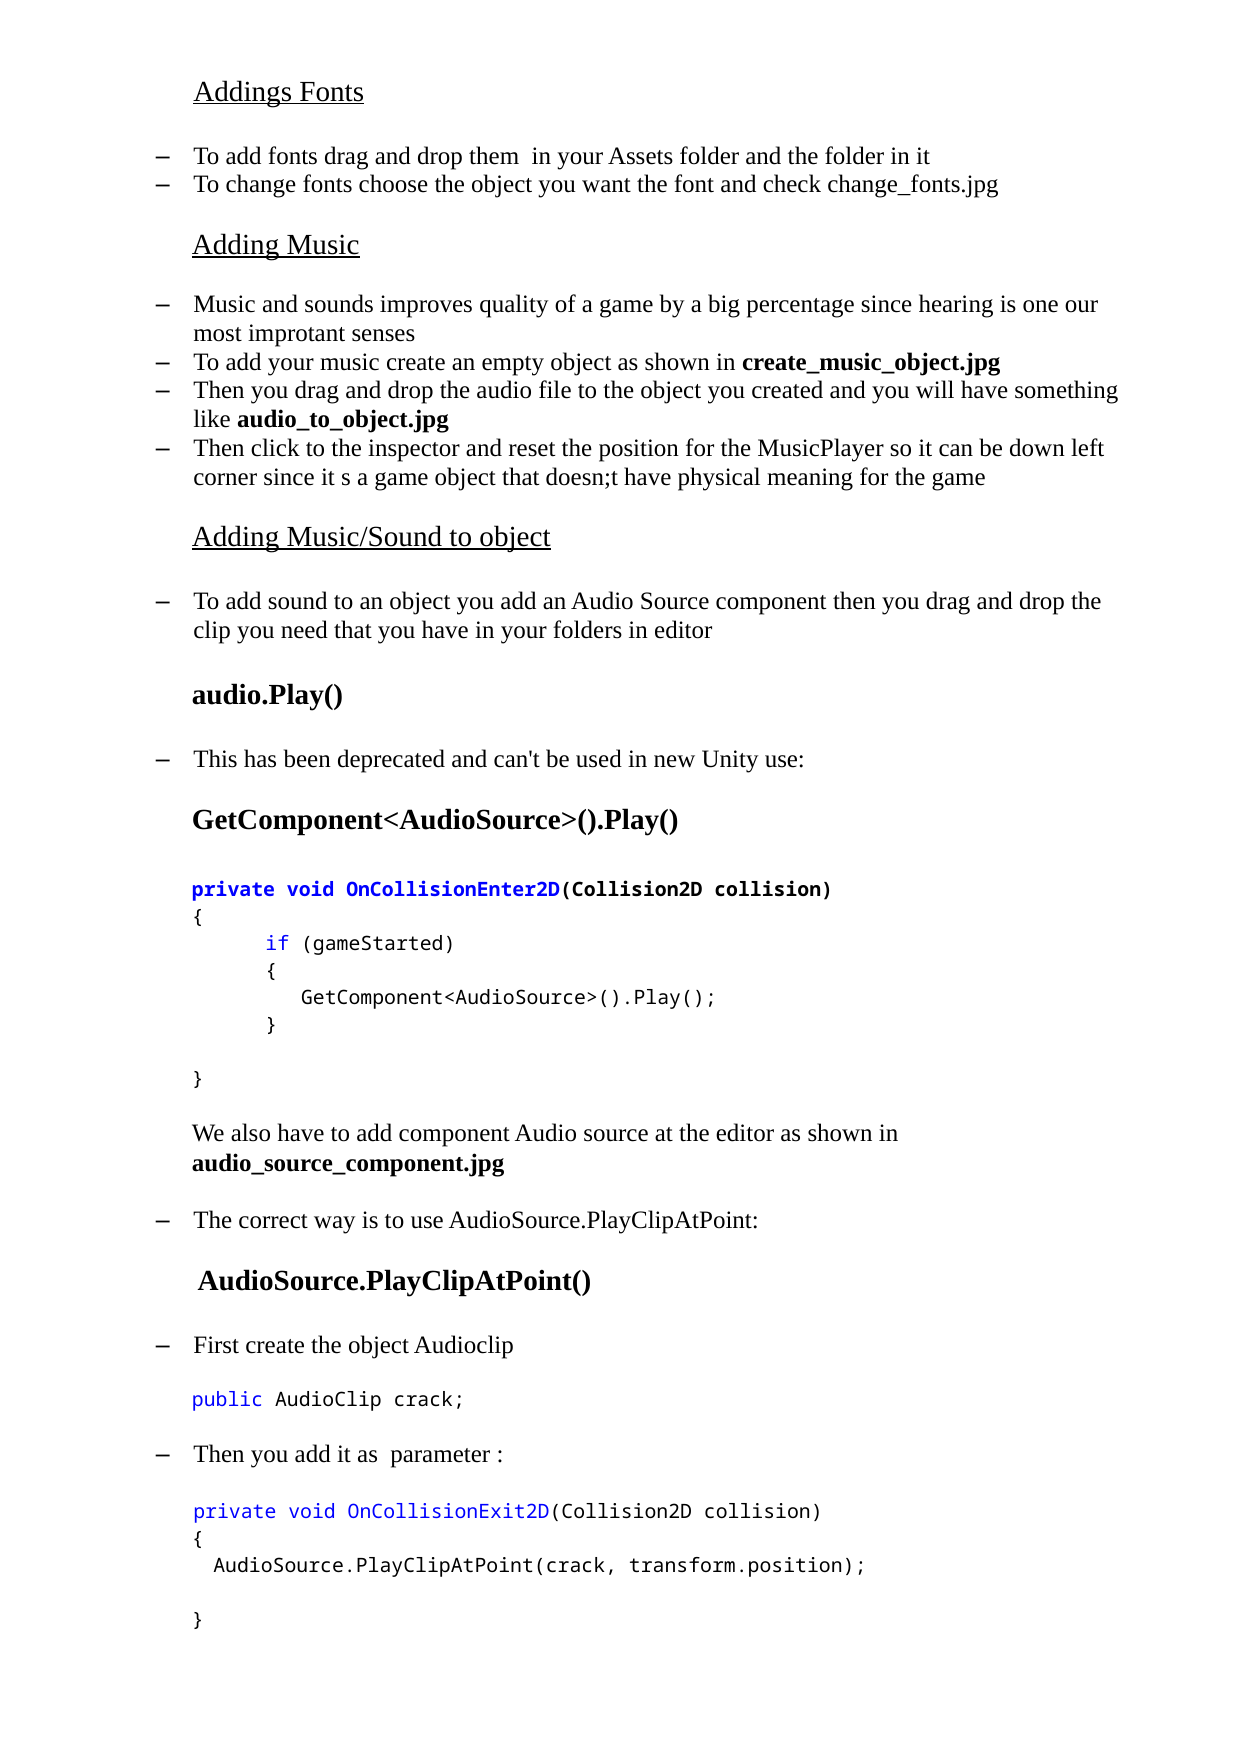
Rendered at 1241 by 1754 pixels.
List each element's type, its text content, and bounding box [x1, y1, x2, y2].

text } [118, 1064, 1122, 1092]
list Addings Fonts [156, 74, 1122, 107]
text } [118, 1011, 1122, 1038]
text AudioSource.PlayClipAtPoint(crack, transform.position); [118, 1551, 1122, 1578]
text { [118, 903, 1122, 930]
list This has been deprecated and can't be used in new Unity use: [156, 744, 1122, 773]
text { [118, 957, 1122, 984]
text } [118, 1605, 1122, 1632]
text Adding Music [118, 227, 1122, 261]
list To add your music create an empty object as shown in create_music_object.jpg [156, 347, 1122, 376]
list Then click to the inspector and reset the position for the MusicPlayer so it can be down left corner since it s a game object that doesn;t have physical meaning for the game [156, 433, 1122, 491]
list private void OnCollisionExit2D(Collision2D collision) [156, 1497, 1122, 1524]
text private void OnCollisionEnter2D(Collision2D collision) [118, 869, 1122, 903]
list Then you add it as parameter : [156, 1439, 1122, 1468]
text GetComponent<AudioSource>().Play() [118, 802, 1122, 836]
text if (gameStarted) [118, 930, 1122, 957]
text { [118, 1524, 1122, 1551]
text GetComponent<AudioSource>().Play(); [118, 984, 1122, 1011]
text audio.Play() [118, 677, 1122, 711]
text public AudioClip crack; [118, 1386, 1122, 1412]
list To add sound to an object you add an Audio Source component then you drag and drop the clip you need that you have in your folders in editor [156, 586, 1122, 644]
list The correct way is to use AudioSource.PlayClipAtPoint: [156, 1205, 1122, 1234]
text We also have to add component Audio source at the editor as shown in audio_source_component.jpg [118, 1118, 1122, 1176]
text AudioSource.PlayClipAtPoint() [118, 1263, 1122, 1296]
list First create the object Audioclip [156, 1330, 1122, 1358]
list Music and sounds improves quality of a game by a big percentage since hearing is one our most improtant senses [156, 289, 1122, 347]
text Adding Music/Sound to object [118, 519, 1122, 553]
list To change fonts choose the object you want the font and check change_fonts.jpg [156, 169, 1122, 198]
list To add fonts drag and drop them in your Assets folder and the folder in it [156, 141, 1122, 169]
list Then you drag and drop the audio file to the object you created and you will have something like audio_to_object.jpg [156, 376, 1122, 433]
